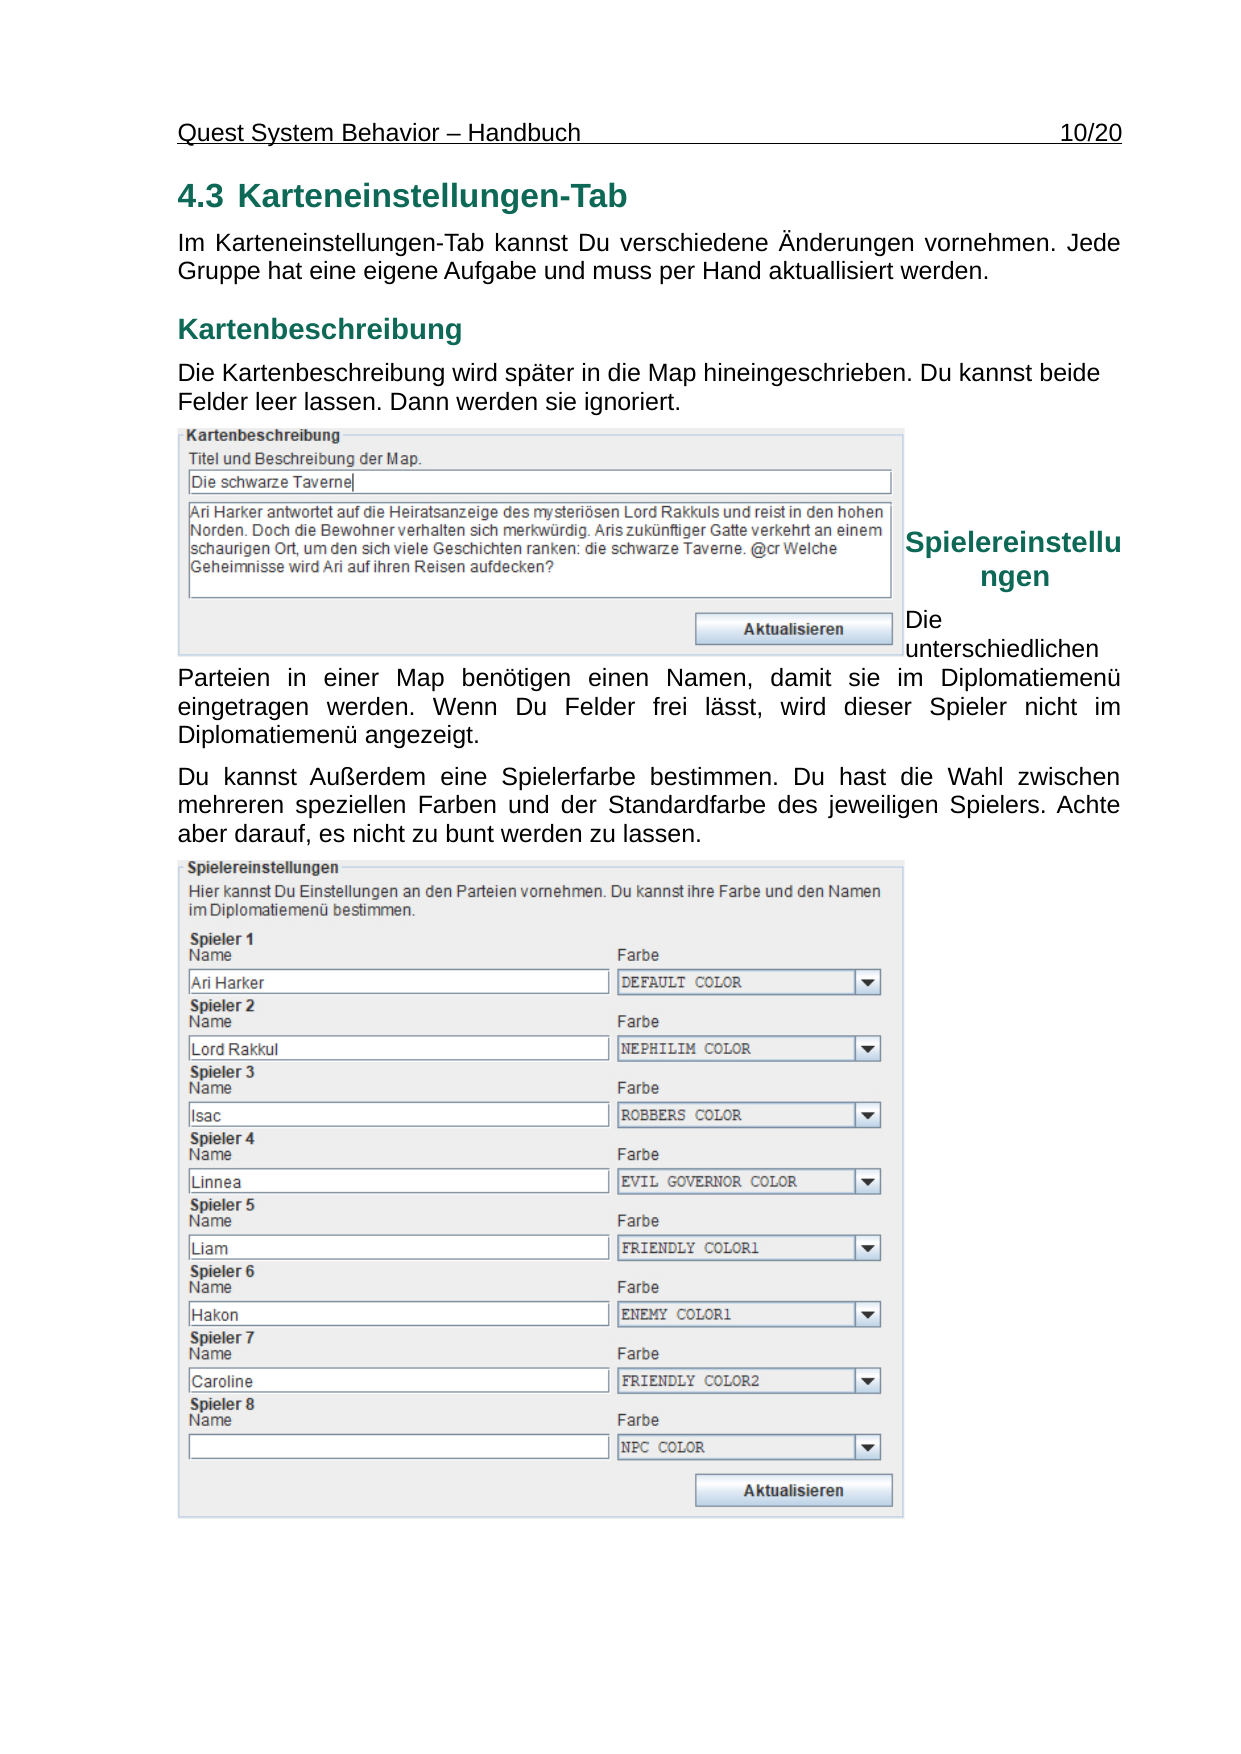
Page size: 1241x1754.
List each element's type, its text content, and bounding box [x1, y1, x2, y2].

text Die Kartenbeschreibung wird später in die Map hineingeschrieben. Du kannst beide Felder leer lassen. Dann werden sie ignoriert. [177, 358, 1122, 416]
text Du kannst Außerdem eine Spielerfarbe bestimmen. Du hast die Wahl zwischen mehreren speziellen Farben und der Standardfarbe des jeweiligen Spielers. Achte aber darauf, es nicht zu bunt werden zu lassen. [177, 762, 1122, 848]
text Im Karteneinstellungen-Tab kannst Du verschiedene Änderungen vornehmen. Jede Gruppe hat eine eigene Aufgabe und muss per Hand aktuallisiert werden. [177, 227, 1122, 285]
picture [177, 428, 905, 657]
text Die unterschiedlichen Parteien in einer Map benötigen einen Namen, damit sie im Diplomatiemenü eingetragen werden. Wenn Du Felder frei lässt, wird dieser Spieler nicht im Diplomatiemenü angezeigt. [177, 605, 1122, 749]
picture [177, 860, 905, 1519]
subtitle Kartenbeschreibung [177, 312, 1122, 346]
subtitle Spielereinstellungen [905, 525, 1122, 593]
subtitle Karteneinstellungen-Tab [177, 176, 1122, 215]
